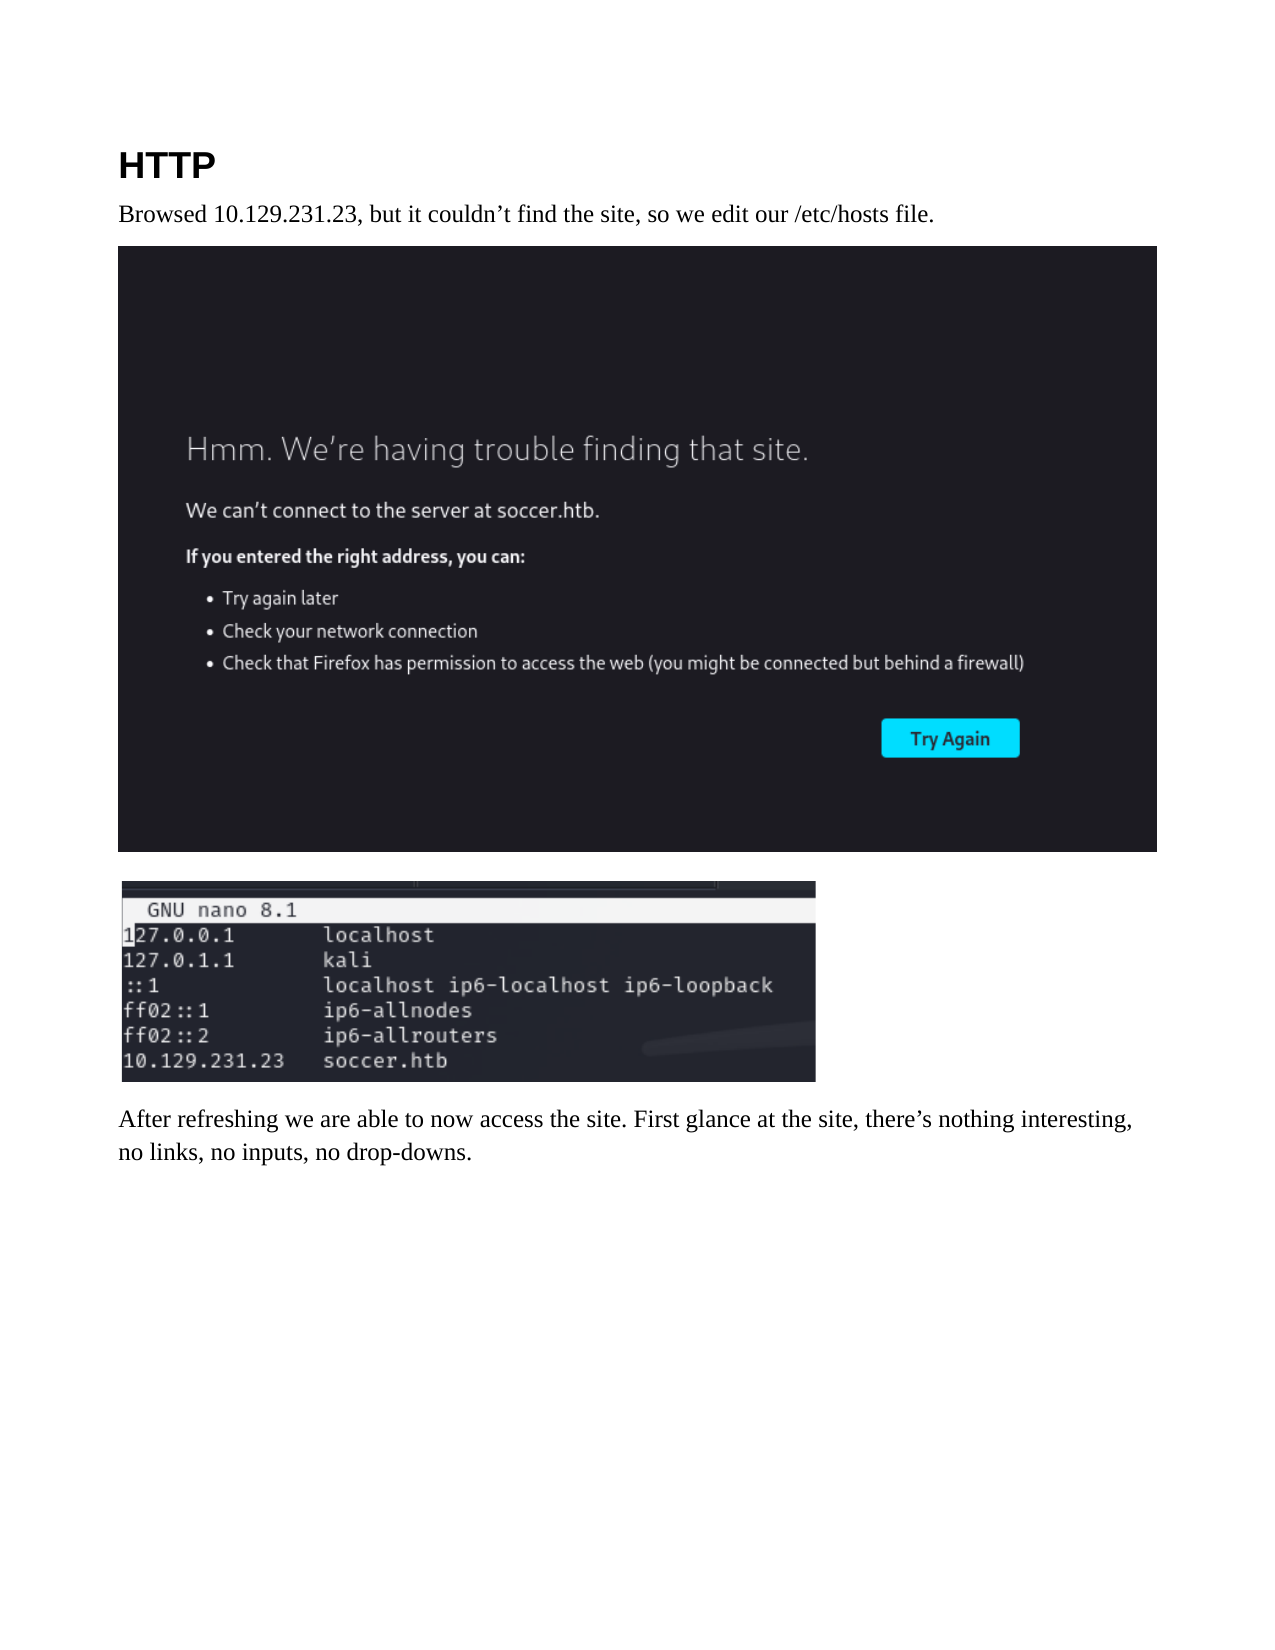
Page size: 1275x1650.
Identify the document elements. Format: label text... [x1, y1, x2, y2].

subtitle HTTP [118, 143, 1157, 186]
text Browsed 10.129.231.23, but it couldn’t find the site, so we edit our /etc/hosts file. [118, 199, 1157, 227]
picture [121, 881, 816, 1082]
text After refreshing we are able to now access the site. First glance at the site, there’s nothing interesting, no links, no inputs, no drop-downs. [118, 1104, 1157, 1166]
picture [118, 246, 1157, 852]
